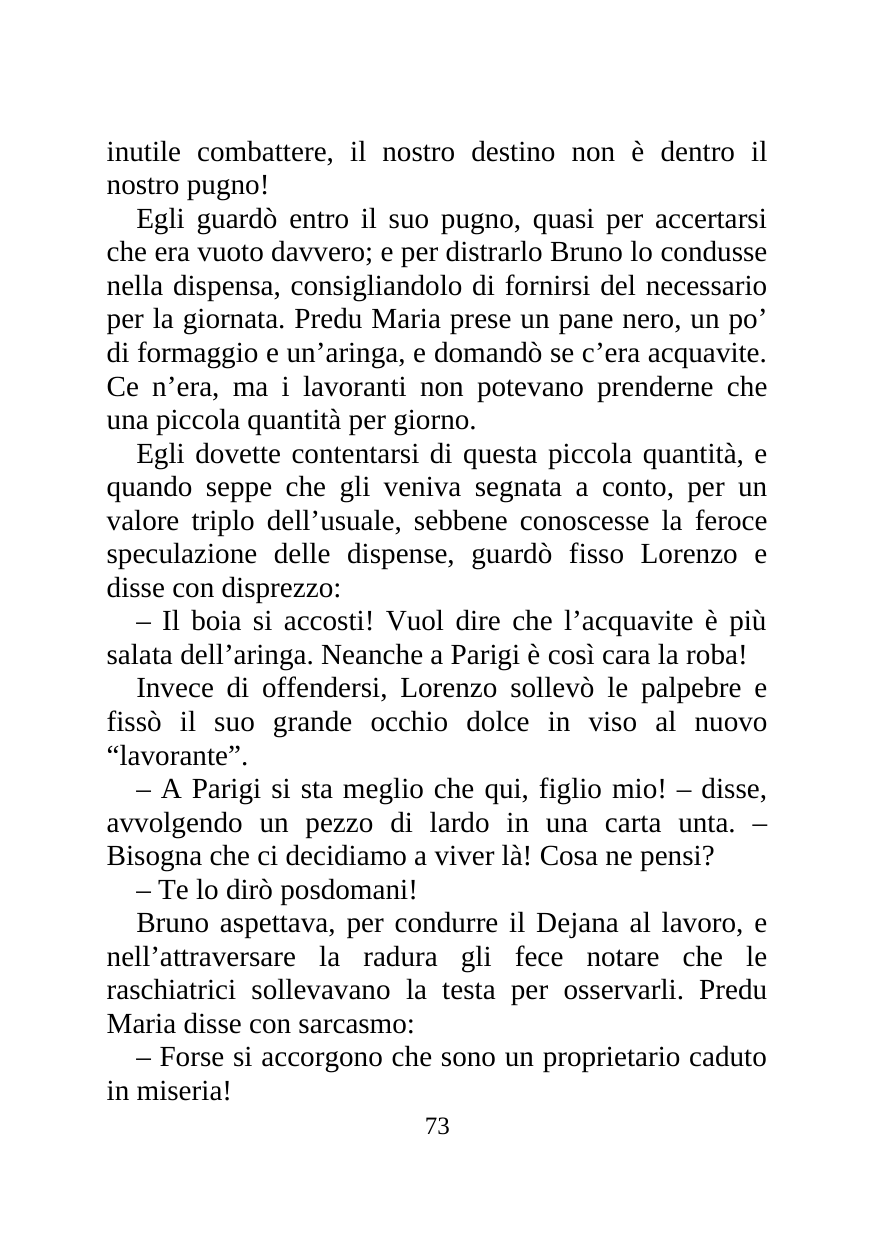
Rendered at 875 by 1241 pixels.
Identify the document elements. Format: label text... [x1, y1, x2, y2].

text Bruno aspettava, per condurre il Dejana al lavoro, e nell’attraversare la radura gli fece notare che le raschiatrici sollevavano la testa per osservarli. Predu Maria disse con sarcasmo: [106, 905, 768, 1039]
text Invece di offendersi, Lorenzo sollevò le palpebre e fissò il suo grande occhio dolce in viso al nuovo “lavorante”. [106, 671, 768, 771]
text – Te lo dirò posdomani! [106, 872, 768, 905]
text Egli guardò entro il suo pugno, quasi per accertarsi che era vuoto davvero; e per distrarlo Bruno lo condusse nella dispensa, consigliandolo di fornirsi del necessario per la giornata. Predu Maria prese un pane nero, un po’ di formaggio e un’aringa, e domandò se c’era acquavite. Ce n’era, ma i lavoranti non potevano prenderne che una piccola quantità per giorno. [106, 201, 768, 436]
text – A Parigi si sta meglio che qui, figlio mio! – disse, avvolgendo un pezzo di lardo in una carta unta. – Bisogna che ci decidiamo a viver là! Cosa ne pensi? [106, 771, 768, 872]
text Egli dovette contentarsi di questa piccola quantità, e quando seppe che gli veniva segnata a conto, per un valore triplo dell’usuale, sebbene conoscesse la feroce speculazione delle dispense, guardò fisso Lorenzo e disse con disprezzo: [106, 436, 768, 603]
text – Forse si accorgono che sono un proprietario caduto in miseria! [106, 1039, 768, 1107]
text – Il boia si accosti! Vuol dire che l’acquavite è più salata dell’aringa. Neanche a Parigi è così cara la roba! [106, 603, 768, 671]
text inutile combattere, il nostro destino non è dentro il nostro pugno! [106, 134, 768, 201]
